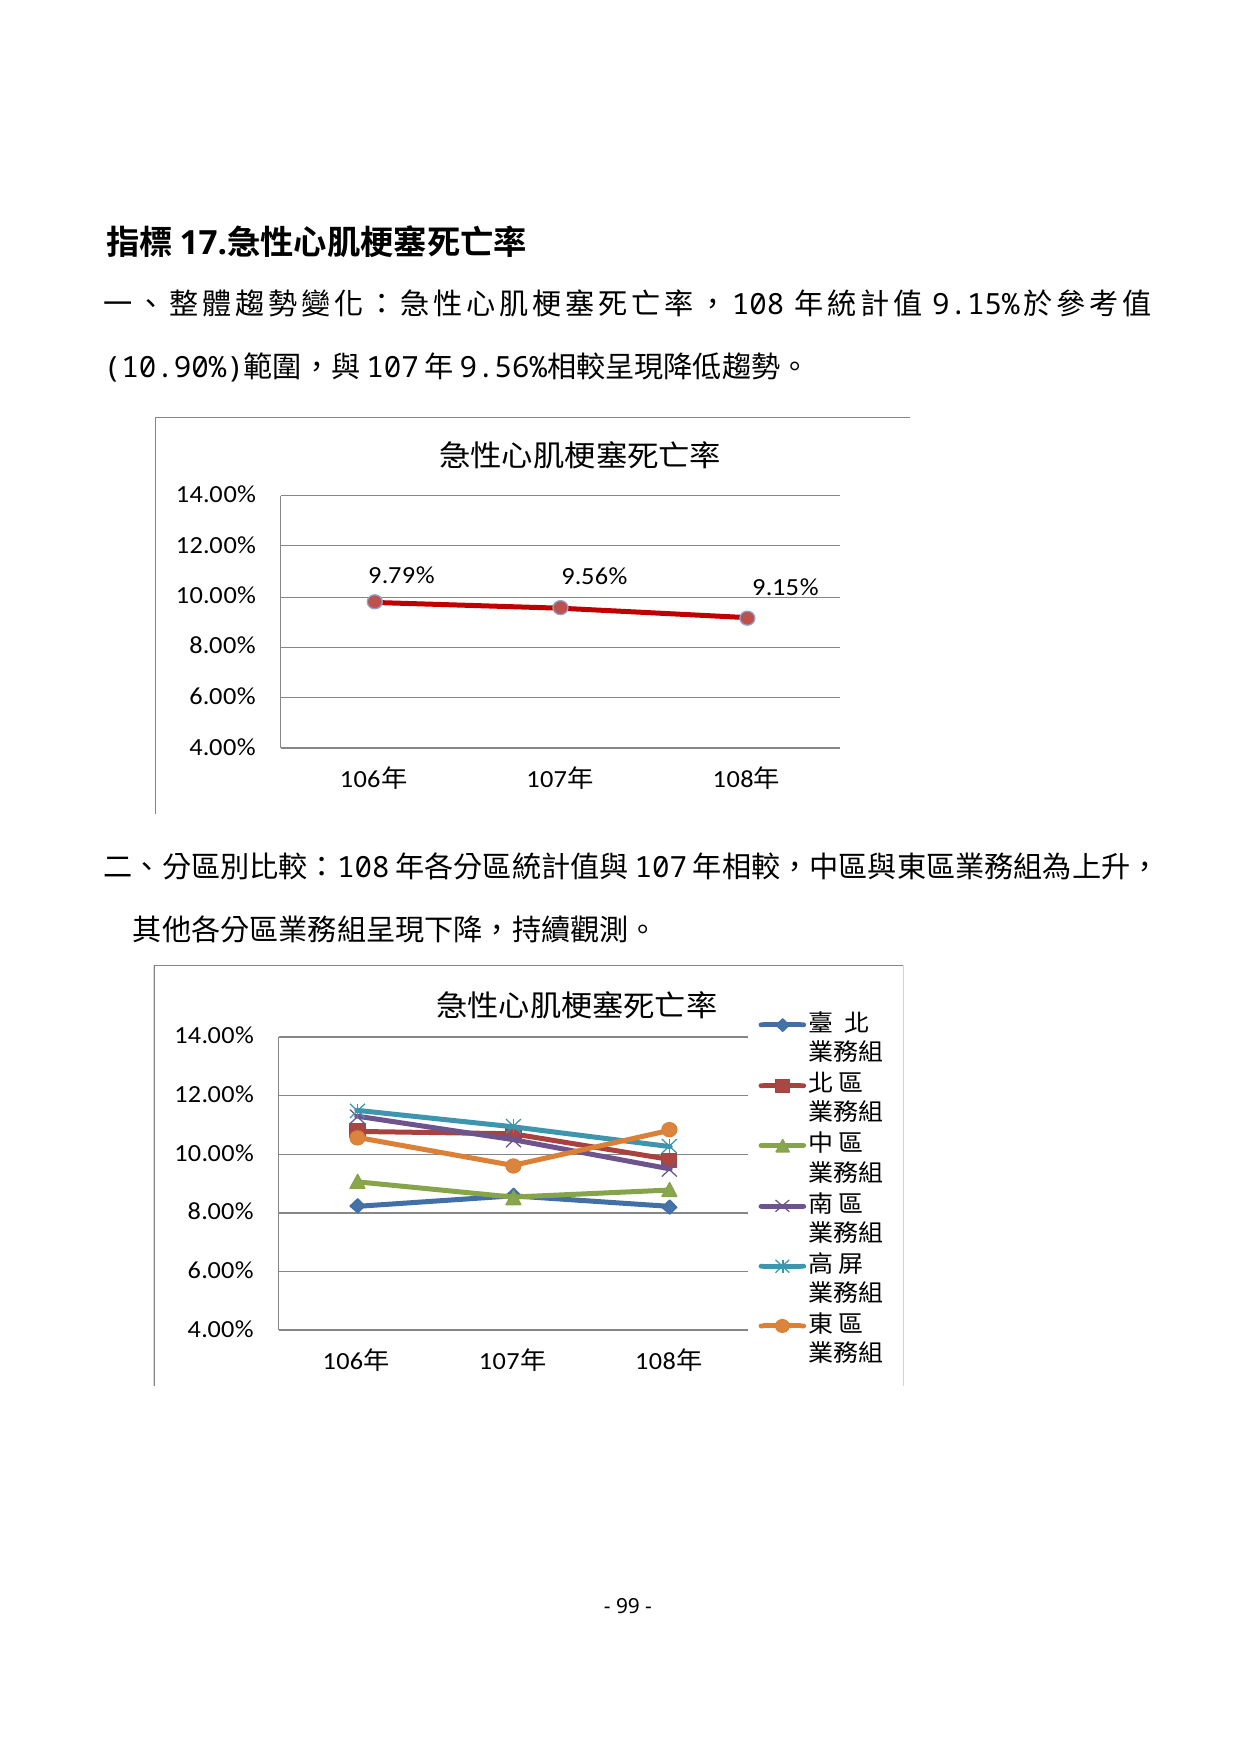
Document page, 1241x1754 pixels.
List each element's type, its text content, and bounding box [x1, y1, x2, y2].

text 二、分區別比較：108年各分區統計值與107年相較，中區與東區業務組為上升，其他各分區業務組呈現下降，持續觀測。 [103, 823, 1152, 948]
list 一、整體趨勢變化：急性心肌梗塞死亡率，108年統計值9.15%於參考值(10.90%)範圍，與107年9.56%相較呈現降低趨勢。 [103, 261, 1152, 386]
subtitle 指標17.急性心肌梗塞死亡率 [89, 198, 1158, 261]
